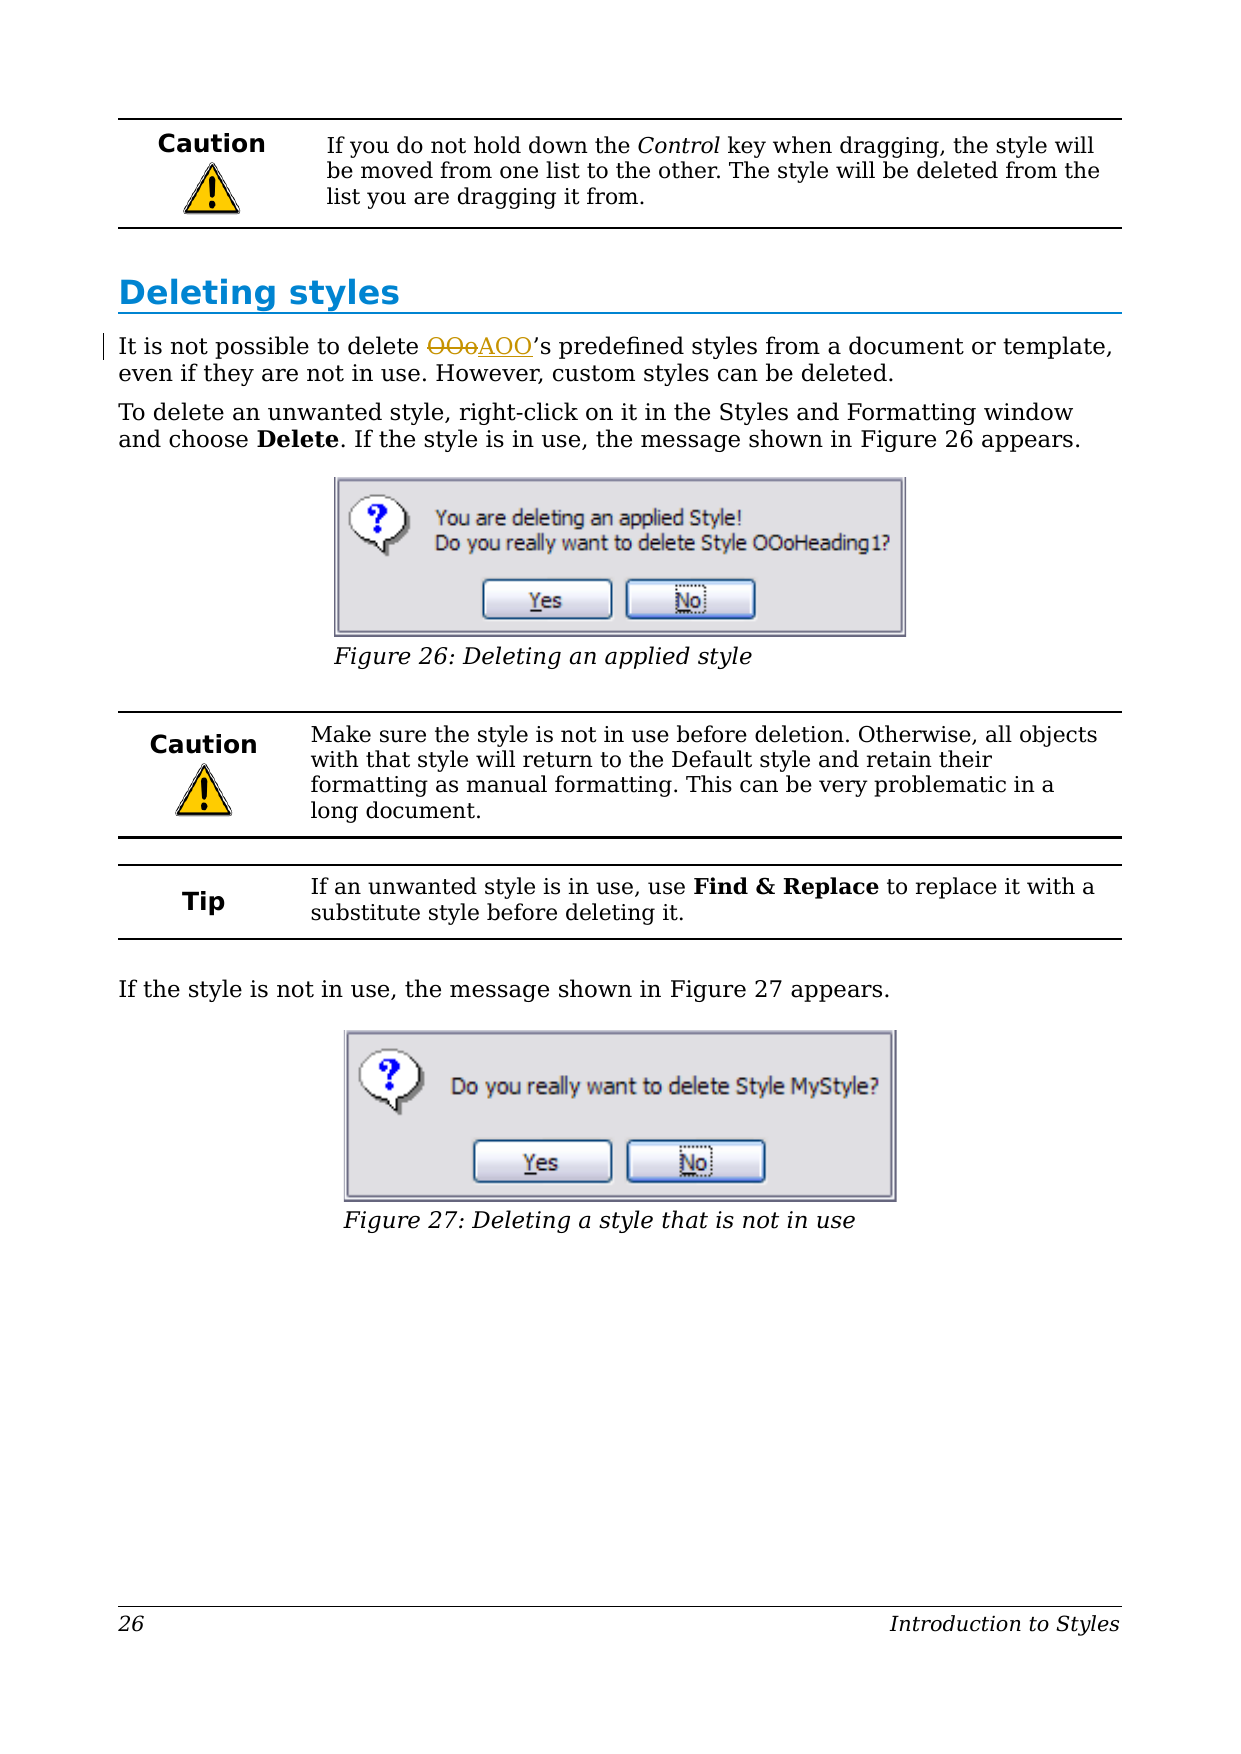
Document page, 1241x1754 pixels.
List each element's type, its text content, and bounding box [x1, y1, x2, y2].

table_header Caution [118, 713, 289, 836]
table_header Make sure the style is not in use before deletion. Otherwise, all objects with that style will return to the Default style and retain their formatting as manual formatting. This can be very problematic in a long document. [289, 713, 1122, 836]
picture [171, 759, 236, 820]
picture [179, 158, 244, 218]
text It is not possible to delete AOO’s predefined styles from a document or template, even if they are not in use. However, custom styles can be deleted. [118, 333, 1122, 386]
table_header If you do not hold down the Control key when dragging, the style will be moved from one list to the other. The style will be deleted from the list you are dragging it from. [305, 120, 1122, 227]
text To delete an unwanted style, right-click on it in the Styles and Formatting window and choose Delete. If the style is in use, the message shown in Figure 26 appears. [118, 399, 1122, 452]
table_header Tip [118, 866, 289, 938]
text Figure 26: Deleting an applied style [334, 643, 906, 669]
text Figure 27: Deleting a style that is not in use [344, 1208, 897, 1234]
picture [343, 1030, 897, 1202]
table_header If an unwanted style is in use, use Find & Replace to replace it with a substitute style before deleting it. [289, 866, 1122, 938]
subtitle Deleting styles [118, 273, 1122, 312]
text If the style is not in use, the message shown in Figure 27 appears. [118, 977, 1122, 1003]
table_header Caution [118, 120, 305, 227]
picture [334, 477, 907, 637]
